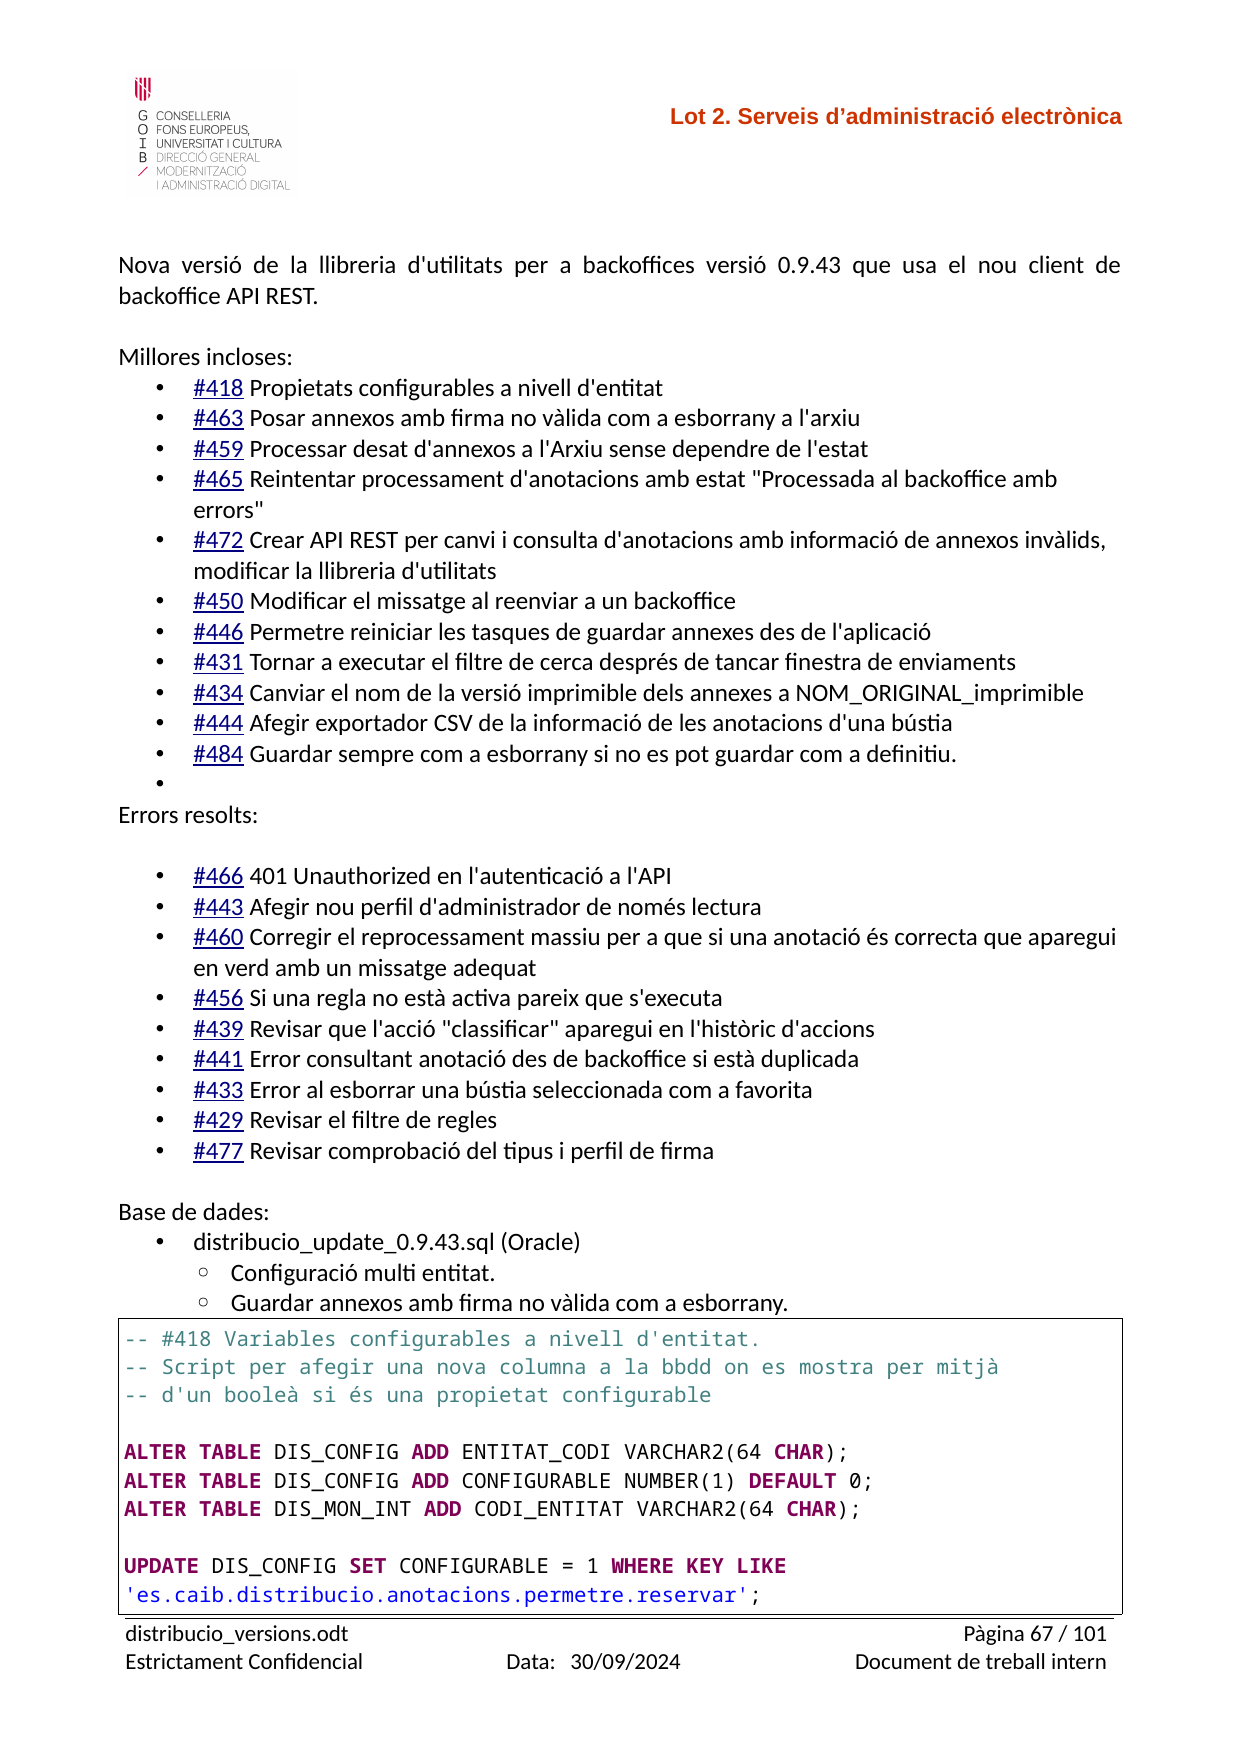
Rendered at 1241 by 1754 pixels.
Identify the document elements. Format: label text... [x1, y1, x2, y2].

list #418 Propietats configurables a nivell d'entitat [156, 372, 1122, 402]
list #472 Crear API REST per canvi i consulta d'anotacions amb informació de annexos invàlids, modificar la llibreria d'utilitats [156, 524, 1122, 585]
text Base de dades: [118, 1196, 1122, 1226]
list #439 Revisar que l'acció "classificar" aparegui en l'històric d'accions [156, 1013, 1122, 1043]
list #466 401 Unauthorized en l'autenticació a l'API [156, 860, 1122, 891]
table_header -- #418 Variables configurables a nivell d'entitat. -- Script per afegir una nova columna a la bbdd on es mostra per mitjà -- d'un booleà si és una propietat configurable ALTER TABLE DIS_CONFIG ADD ENTITAT_CODI VARCHAR2(64 CHAR); ALTER TABLE DIS_CONFIG ADD CONFIGURABLE NUMBER(1) DEFAULT 0; ALTER TABLE DIS_MON_INT ADD CODI_ENTITAT VARCHAR2(64 CHAR); UPDATE DIS_CONFIG SET CONFIGURABLE = 1 WHERE KEY LIKE 'es.caib.distribucio.anotacions.permetre.reservar'; [119, 1319, 1122, 1614]
picture [126, 70, 299, 197]
list #441 Error consultant anotació des de backoffice si està duplicada [156, 1043, 1122, 1074]
list #434 Canviar el nom de la versió imprimible dels annexes a NOM_ORIGINAL_imprimible [156, 677, 1122, 707]
list #444 Afegir exportador CSV de la informació de les anotacions d'una bústia [156, 707, 1122, 738]
list Configuració multi entitat. [193, 1257, 1122, 1287]
list #433 Error al esborrar una bústia seleccionada com a favorita [156, 1074, 1122, 1104]
list #465 Reintentar processament d'anotacions amb estat "Processada al backoffice amb errors" [156, 463, 1122, 524]
text Errors resolts: [118, 799, 1122, 829]
list #443 Afegir nou perfil d'administrador de només lectura [156, 891, 1122, 921]
list #484 Guardar sempre com a esborrany si no es pot guardar com a definitiu. [156, 738, 1122, 768]
list distribucio_update_0.9.43.sql (Oracle) [156, 1226, 1122, 1257]
list #450 Modificar el missatge al reenviar a un backoffice [156, 585, 1122, 616]
list #431 Tornar a executar el filtre de cerca després de tancar finestra de enviaments [156, 646, 1122, 677]
list #463 Posar annexos amb firma no vàlida com a esborrany a l'arxiu [156, 402, 1122, 433]
text Nova versió de la llibreria d'utilitats per a backoffices versió 0.9.43 que usa el nou client de backoffice API REST. [118, 250, 1122, 311]
list #459 Processar desat d'annexos a l'Arxiu sense dependre de l'estat [156, 433, 1122, 463]
list #477 Revisar comprobació del tipus i perfil de firma [156, 1135, 1122, 1165]
text Millores incloses: [118, 341, 1122, 372]
list #446 Permetre reiniciar les tasques de guardar annexes des de l'aplicació [156, 616, 1122, 646]
list #429 Revisar el filtre de regles [156, 1104, 1122, 1135]
list #460 Corregir el reprocessament massiu per a que si una anotació és correcta que aparegui en verd amb un missatge adequat [156, 921, 1122, 982]
list Guardar annexos amb firma no vàlida com a esborrany. [193, 1287, 1122, 1318]
list #456 Si una regla no està activa pareix que s'executa [156, 982, 1122, 1013]
